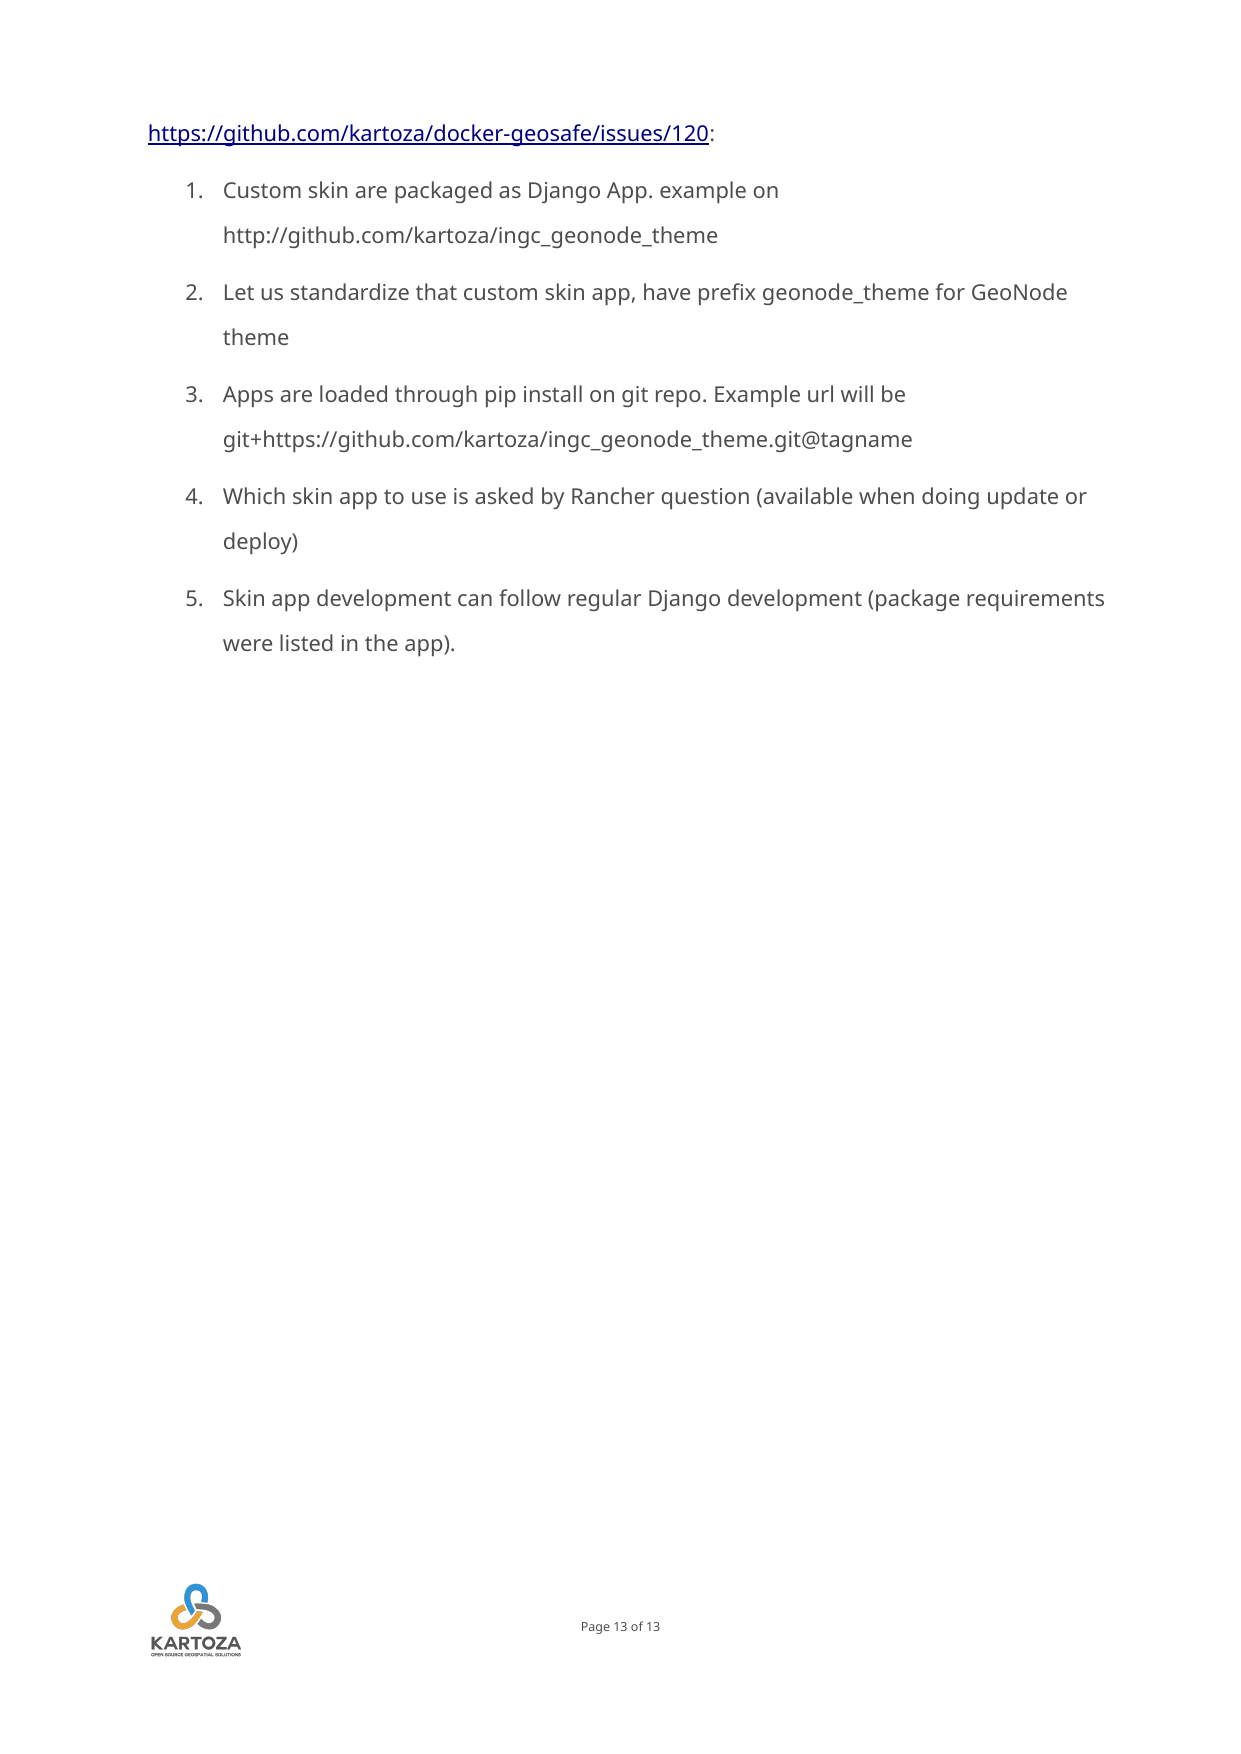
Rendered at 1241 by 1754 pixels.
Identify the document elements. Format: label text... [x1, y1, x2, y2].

text https://github.com/kartoza/docker-geosafe/issues/120: [148, 118, 1122, 148]
list Let us standardize that custom skin app, have prefix geonode_theme for GeoNode theme [185, 277, 1122, 352]
list Custom skin are packaged as Django App. example on http://github.com/kartoza/ingc_geonode_theme [185, 175, 1122, 250]
picture [120, 1565, 279, 1669]
list Apps are loaded through pip install on git repo. Example url will be git+https://github.com/kartoza/ingc_geonode_theme.git@tagname [185, 379, 1122, 453]
list Skin app development can follow regular Django development (package requirements were listed in the app). [185, 583, 1122, 657]
list Which skin app to use is asked by Rancher question (available when doing update or deploy) [185, 481, 1122, 555]
